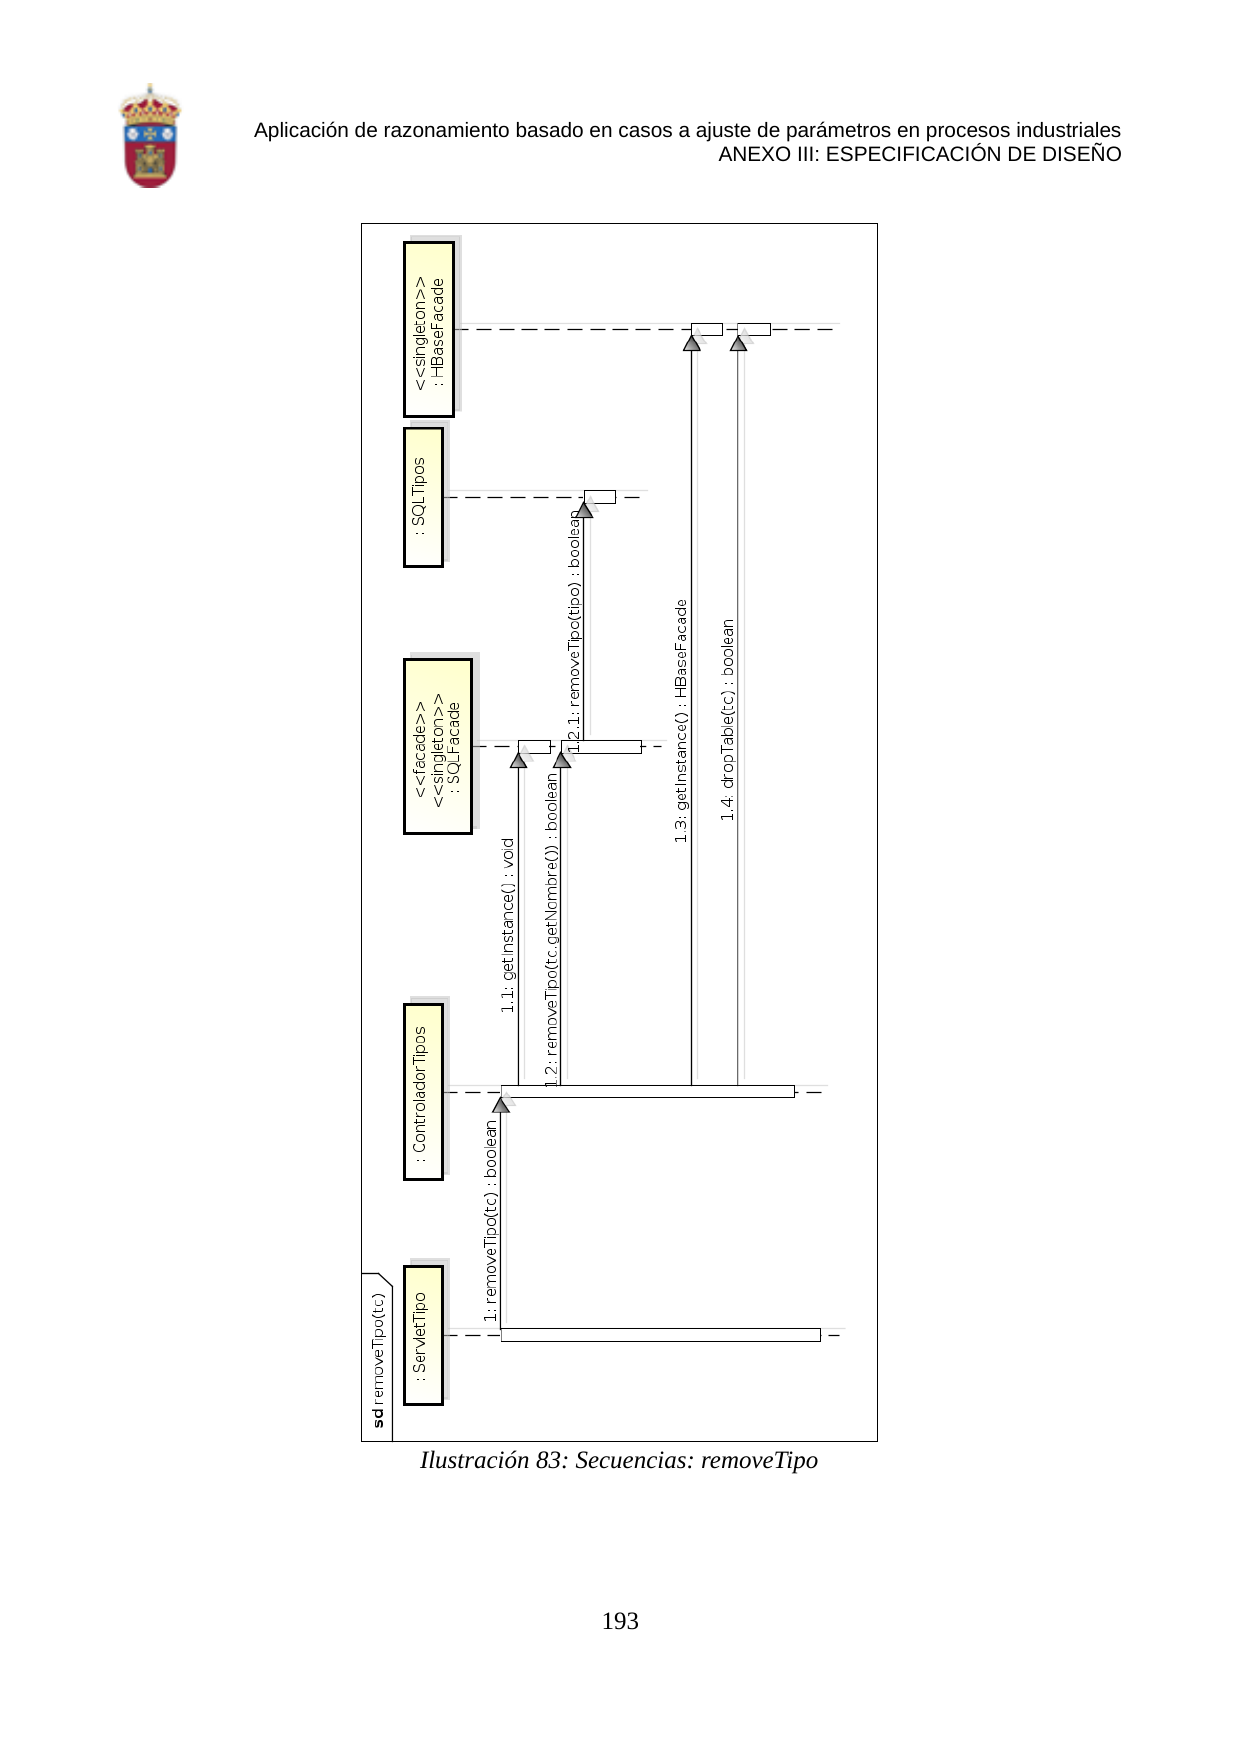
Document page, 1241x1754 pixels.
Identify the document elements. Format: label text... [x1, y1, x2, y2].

picture [357, 219, 882, 1445]
text Ilustración 83: Secuencias: removeTipo [347, 1445, 893, 1474]
picture [117, 83, 184, 188]
